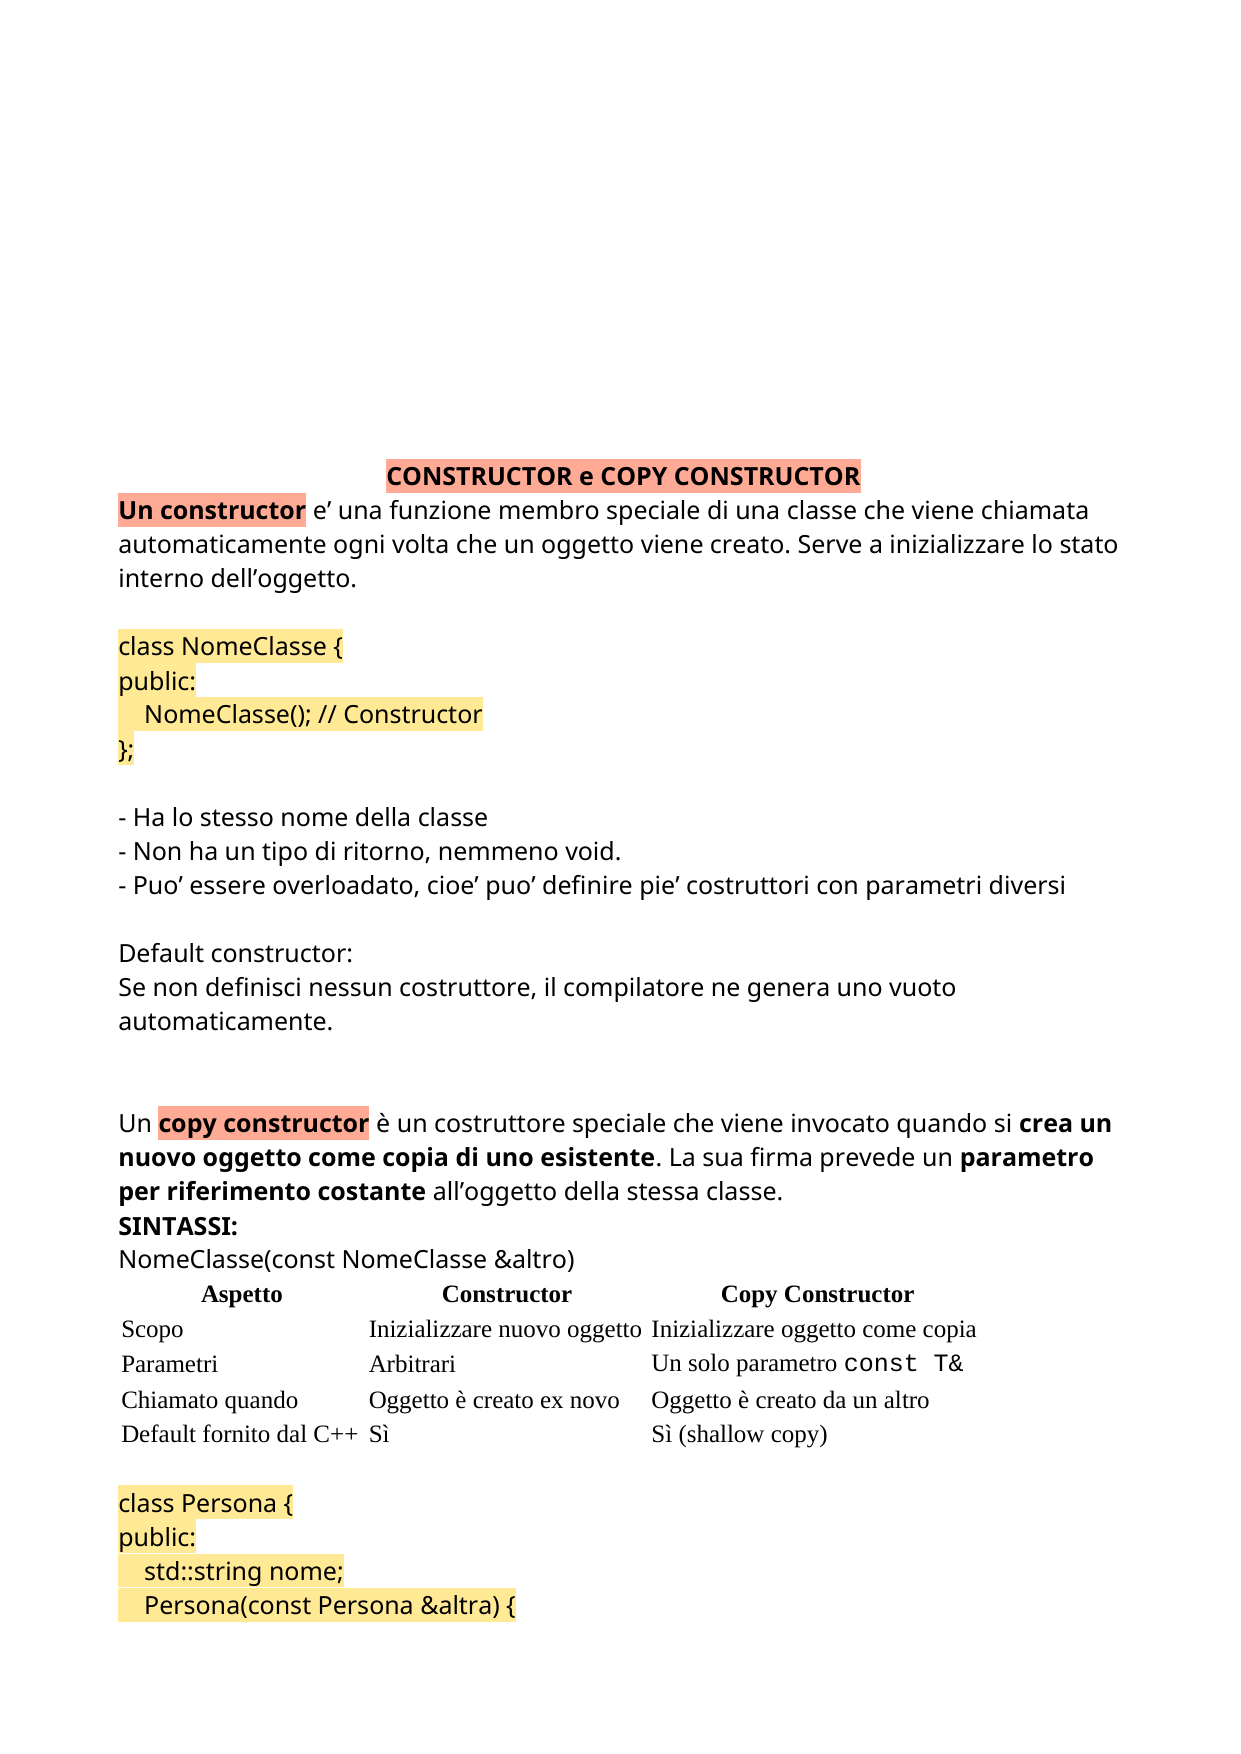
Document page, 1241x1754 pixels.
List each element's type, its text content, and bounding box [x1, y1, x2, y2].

text }; [118, 731, 1122, 765]
table_header Aspetto [118, 1276, 366, 1311]
text Persona(const Persona &altra) { [118, 1587, 1122, 1622]
table_cell Sì (shallow copy) [648, 1417, 986, 1451]
text Se non definisci nessun costruttore, il compilatore ne genera uno vuoto automaticamente. [118, 970, 1122, 1038]
text NomeClasse(); // Constructor [118, 697, 1122, 731]
text std::string nome; [118, 1553, 1122, 1587]
text class Persona { [118, 1485, 1122, 1519]
table_cell Chiamato quando [118, 1382, 366, 1417]
text Un copy constructor è un costruttore speciale che viene invocato quando si crea un nuovo oggetto come copia di uno esistente. La sua firma prevede un parametro per riferimento costante all’oggetto della stessa classe. [118, 1106, 1122, 1208]
text Un constructor e’ una funzione membro speciale di una classe che viene chiamata automaticamente ogni volta che un oggetto viene creato. Serve a inizializzare lo stato interno dell’oggetto. [118, 493, 1122, 595]
table_cell Sì [366, 1417, 648, 1451]
table_cell Un solo parametro const T& [648, 1345, 986, 1382]
table_cell Arbitrari [366, 1345, 648, 1382]
table_cell Parametri [118, 1345, 366, 1382]
text Default constructor: [118, 936, 1122, 970]
table_header Constructor [366, 1276, 648, 1311]
table_cell Oggetto è creato ex novo [366, 1382, 648, 1417]
text class NomeClasse { [118, 629, 1122, 663]
table_cell Scopo [118, 1311, 366, 1345]
table_cell Inizializzare oggetto come copia [648, 1311, 986, 1345]
table_header Copy Constructor [648, 1276, 986, 1311]
table_cell Oggetto è creato da un altro [648, 1382, 986, 1417]
text public: [118, 1519, 1122, 1553]
text - Non ha un tipo di ritorno, nemmeno void. [118, 833, 1122, 867]
text CONSTRUCTOR e COPY CONSTRUCTOR [118, 459, 1122, 493]
text - Ha lo stesso nome della classe [118, 799, 1122, 833]
text public: [118, 663, 1122, 697]
table_cell Default fornito dal C++ [118, 1417, 366, 1451]
table_cell Inizializzare nuovo oggetto [366, 1311, 648, 1345]
text - Puo’ essere overloadato, cioe’ puo’ definire pie’ costruttori con parametri diversi [118, 867, 1122, 902]
text SINTASSI: [118, 1208, 1122, 1242]
text NomeClasse(const NomeClasse &altro) [118, 1242, 1122, 1276]
